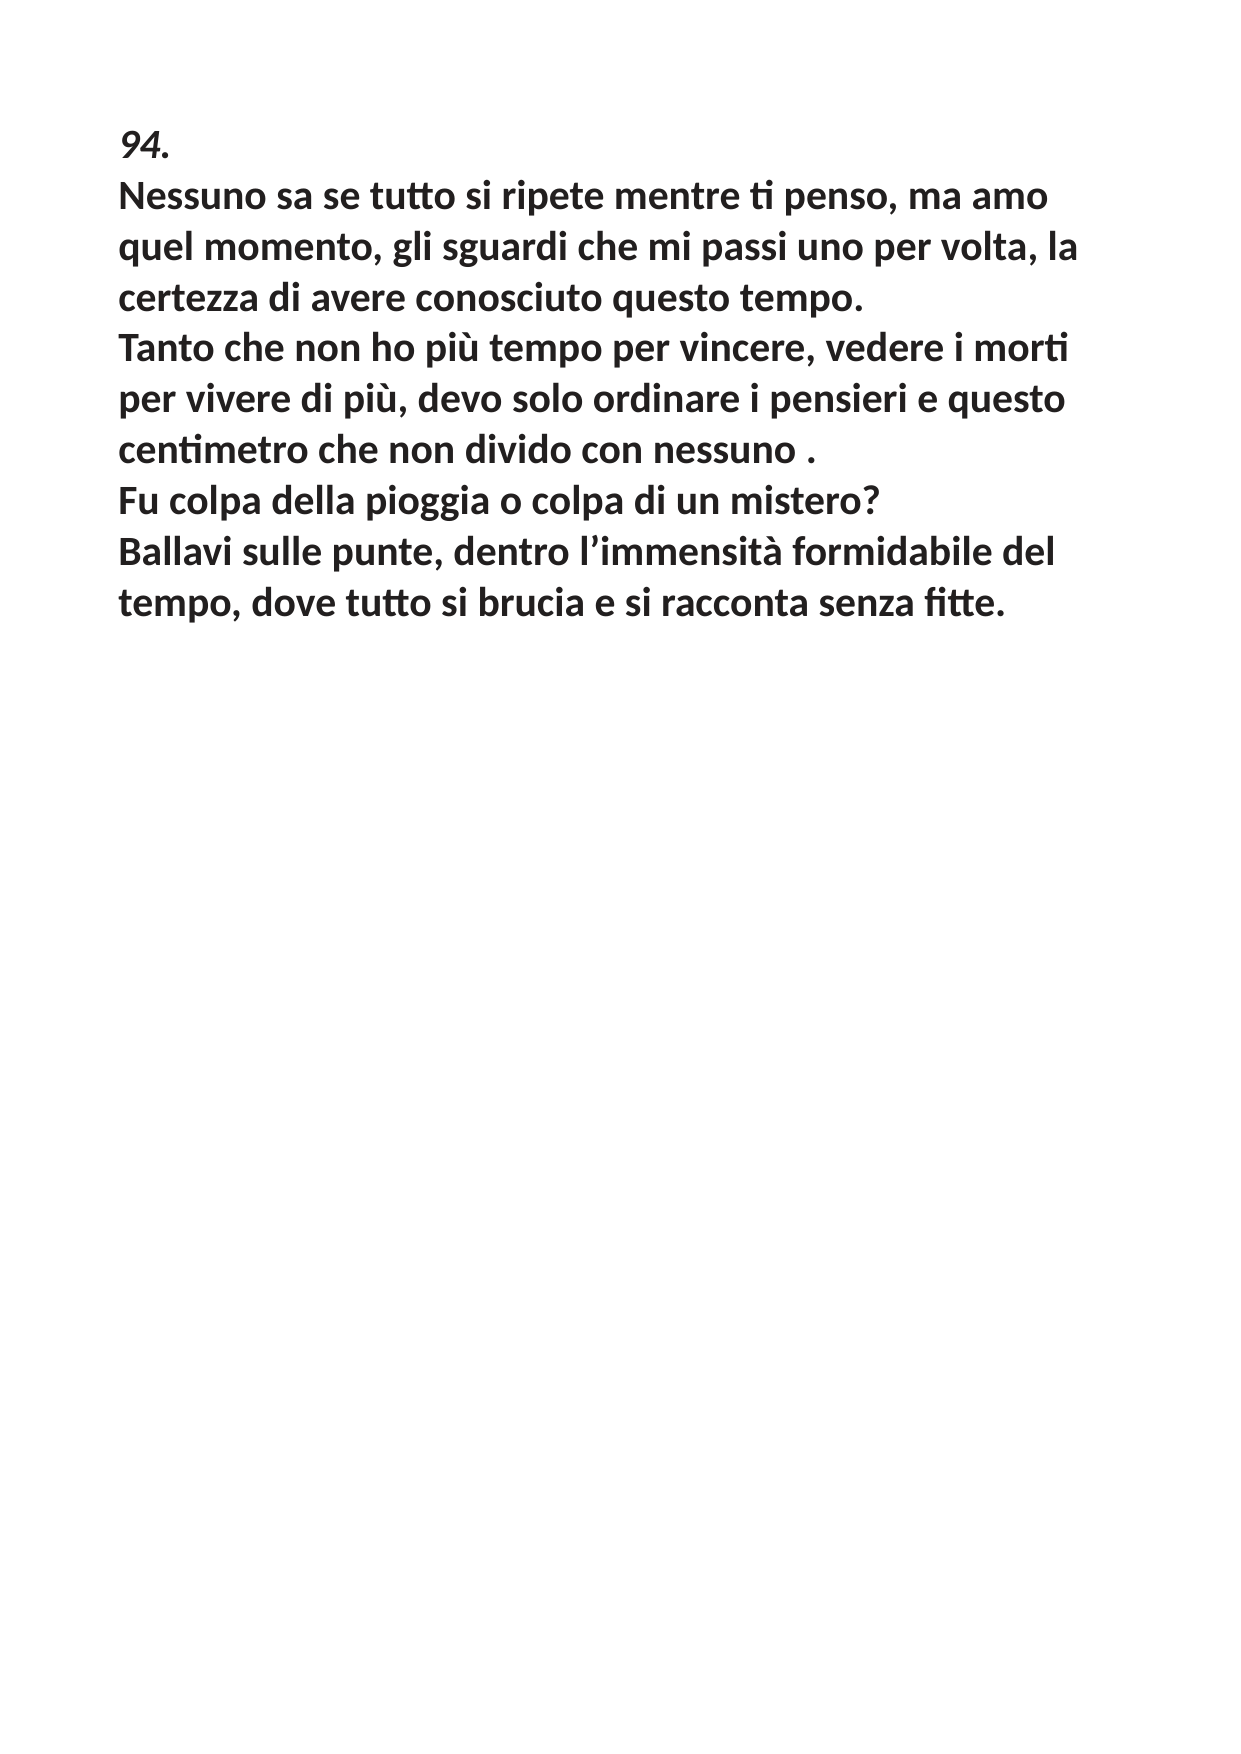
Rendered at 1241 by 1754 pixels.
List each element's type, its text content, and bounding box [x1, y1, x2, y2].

text Fu colpa della pioggia o colpa di un mistero? [118, 474, 1122, 525]
text Tanto che non ho più tempo per vincere, vedere i morti per vivere di più, devo solo ordinare i pensieri e questo centimetro che non divido con nessuno . [118, 321, 1122, 474]
text Ballavi sulle punte, dentro l’immensità formidabile del tempo, dove tutto si brucia e si racconta senza fitte. [118, 525, 1122, 626]
text Nessuno sa se tutto si ripete mentre ti penso, ma amo quel momento, gli sguardi che mi passi uno per volta, la certezza di avere conosciuto questo tempo. [118, 169, 1122, 321]
text 94. [118, 118, 1122, 169]
